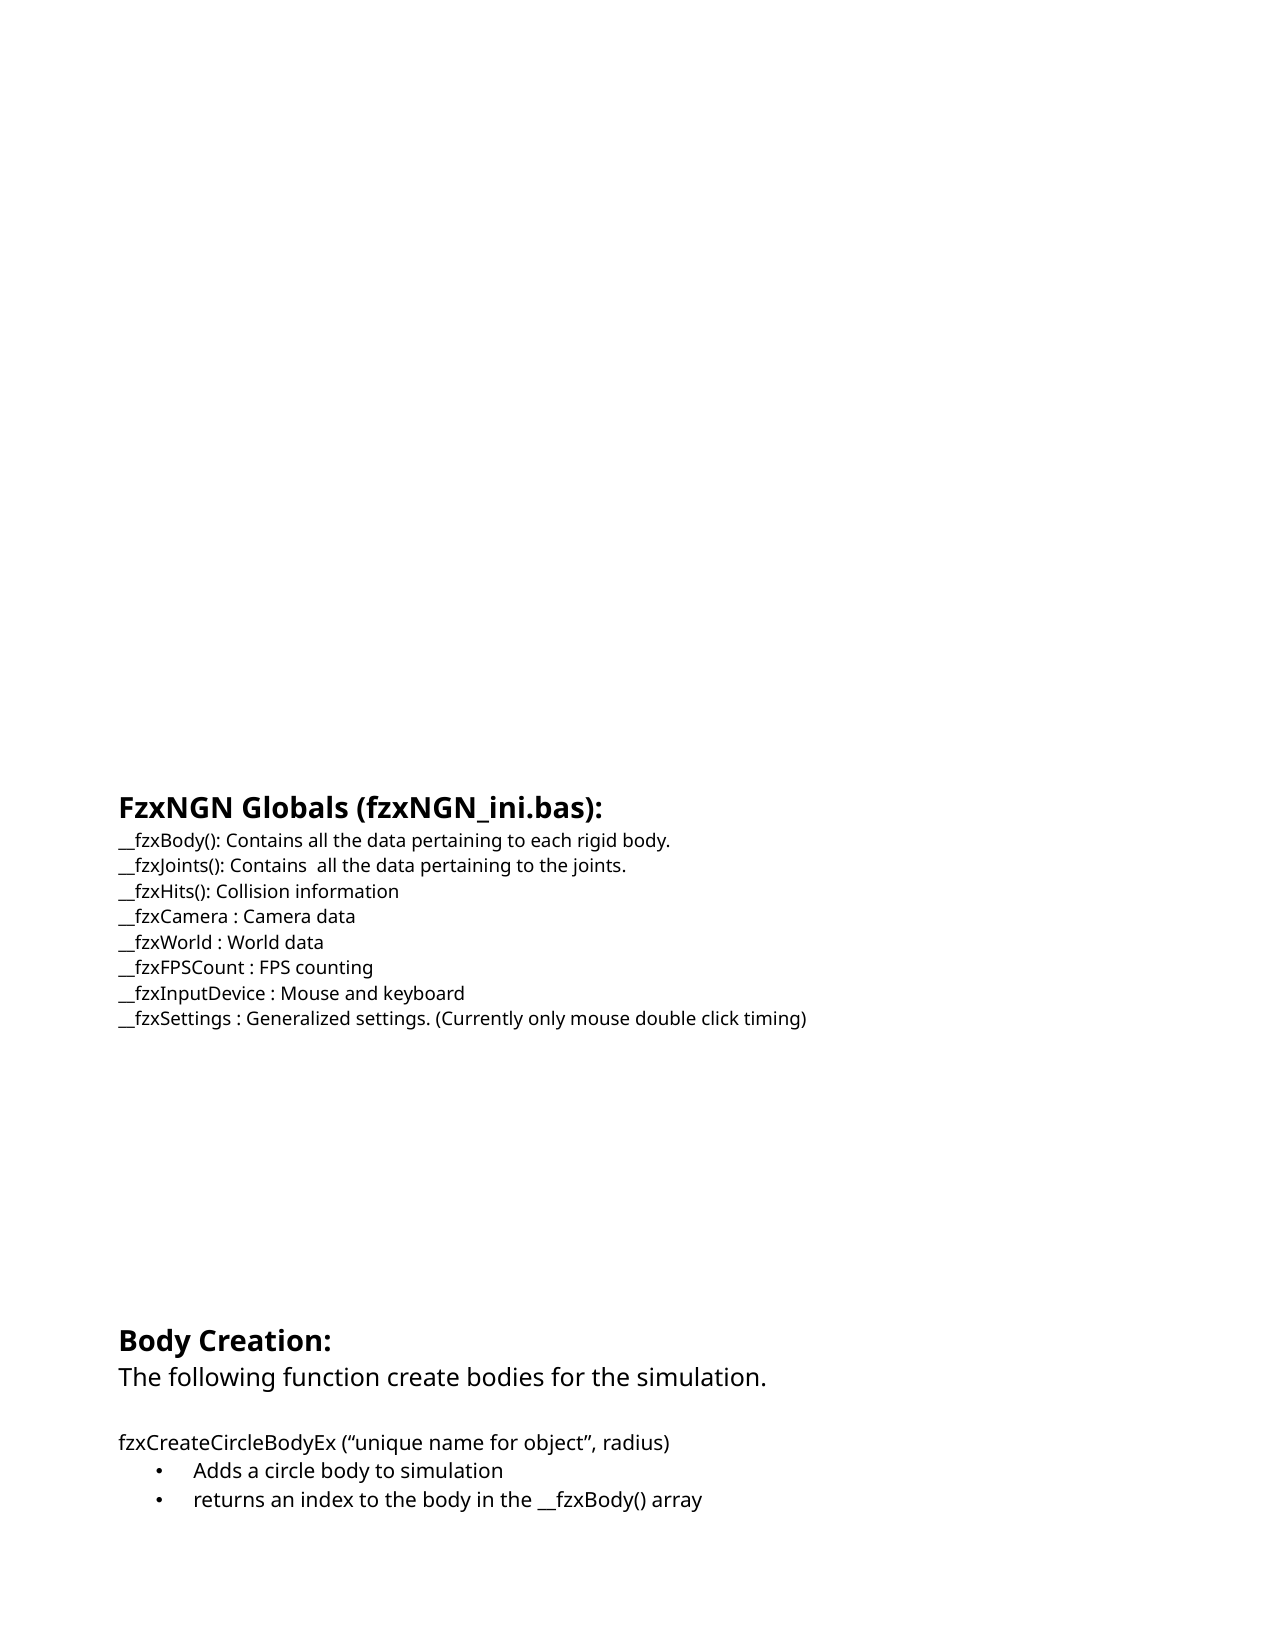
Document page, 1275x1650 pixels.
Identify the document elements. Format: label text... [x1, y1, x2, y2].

text __fzxInputDevice : Mouse and keyboard [118, 980, 1157, 1006]
text fzxCreateCircleBodyEx (“unique name for object”, radius) [118, 1428, 1157, 1456]
text __fzxSettings : Generalized settings. (Currently only mouse double click timing) [118, 1006, 1157, 1031]
text FzxNGN Globals (fzxNGN_ini.bas): [118, 787, 1157, 827]
text __fzxJoints(): Contains all the data pertaining to the joints. [118, 852, 1157, 878]
text __fzxHits(): Collision information [118, 878, 1157, 903]
list Adds a circle body to simulation [156, 1456, 1157, 1485]
text Body Creation: [118, 1320, 1157, 1360]
text __fzxBody(): Contains all the data pertaining to each rigid body. [118, 827, 1157, 852]
text The following function create bodies for the simulation. [118, 1360, 1157, 1394]
text __fzxFPSCount : FPS counting [118, 954, 1157, 980]
text __fzxWorld : World data [118, 929, 1157, 954]
list returns an index to the body in the __fzxBody() array [156, 1485, 1157, 1513]
text __fzxCamera : Camera data [118, 903, 1157, 929]
